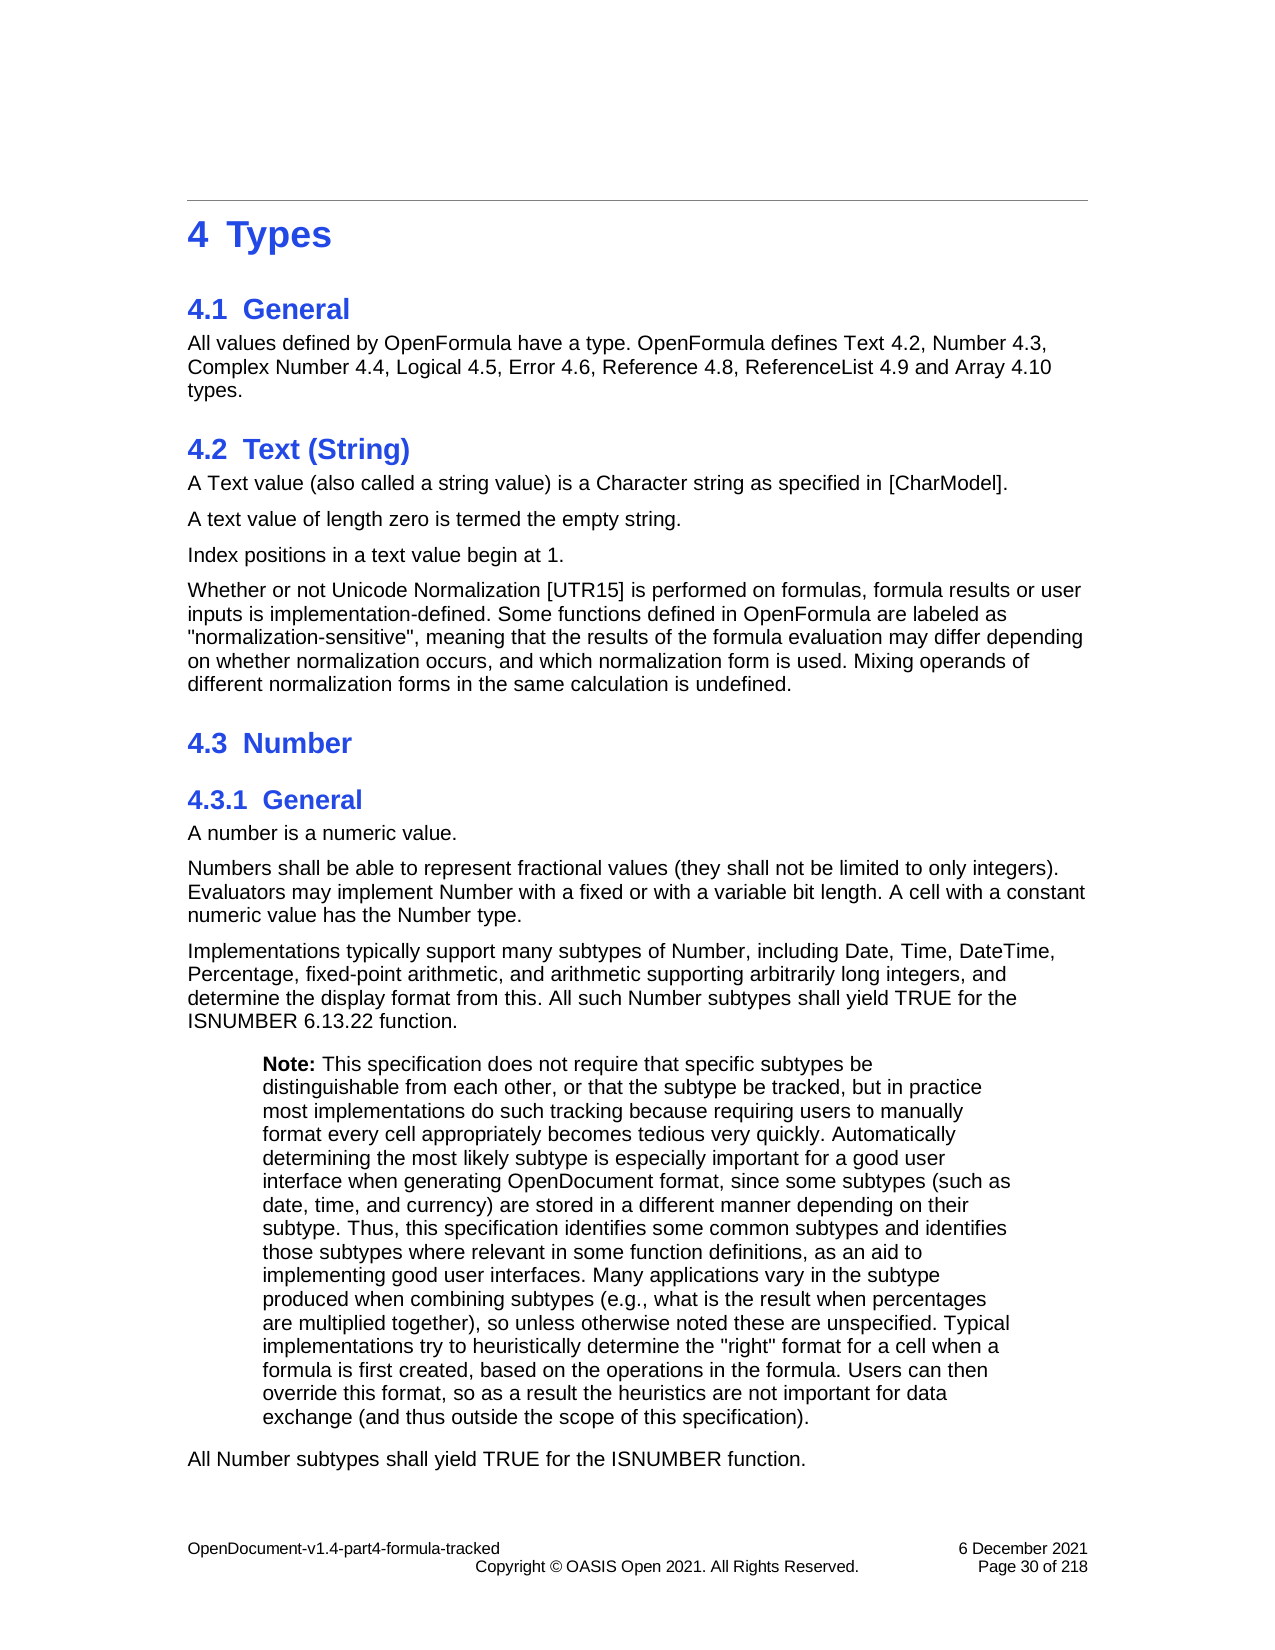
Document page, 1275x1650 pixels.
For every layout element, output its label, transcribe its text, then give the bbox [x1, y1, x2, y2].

text Note: This specification does not require that specific subtypes be distinguishable from each other, or that the subtype be tracked, but in practice most implementations do such tracking because requiring users to manually format every cell appropriately becomes tedious very quickly. Automatically determining the most likely subtype is especially important for a good user interface when generating OpenDocument format, since some subtypes (such as date, time, and currency) are stored in a different manner depending on their subtype. Thus, this specification identifies some common subtypes and identifies those subtypes where relevant in some function definitions, as an aid to implementing good user interfaces. Many applications vary in the subtype produced when combining subtypes (e.g., what is the result when percentages are multiplied together), so unless otherwise noted these are unspecified. Typical implementations try to heuristically determine the "right" format for a cell when a formula is first created, based on the operations in the formula. Users can then override this format, so as a result the heuristics are not important for data exchange (and thus outside the scope of this specification). [262, 1052, 1013, 1429]
text All Number subtypes shall yield TRUE for the ISNUMBER function. [187, 1447, 1088, 1471]
text Implementations typically support many subtypes of Number, including Date, Time, DateTime, Percentage, fixed-point arithmetic, and arithmetic supporting arbitrarily long integers, and determine the display format from this. All such Number subtypes shall yield TRUE for the ISNUMBER 6.13.22 function. [187, 939, 1088, 1033]
text A Text value (also called a string value) is a Character string as specified in [CharModel]. [187, 472, 1088, 495]
subtitle Text (String) [187, 433, 1088, 466]
subtitle General [187, 785, 1088, 815]
subtitle General [187, 293, 1088, 326]
text All values defined by OpenFormula have a type. OpenFormula defines Text 4.2, Number 4.3, Complex Number 4.4, Logical 4.5, Error 4.6, Reference 4.8, ReferenceList 4.9 and Array 4.10 types. [187, 332, 1088, 402]
text Index positions in a text value begin at 1. [187, 543, 1088, 567]
text A text value of length zero is termed the empty string. [187, 507, 1088, 531]
text Numbers shall be able to represent fractional values (they shall not be limited to only integers). Evaluators may implement Number with a fixed or with a variable bit length. A cell with a constant numeric value has the Number type. [187, 857, 1088, 927]
subtitle Types [187, 201, 1088, 256]
text A number is a numeric value. [187, 821, 1088, 844]
text Whether or not Unicode Normalization [UTR15] is performed on formulas, formula results or user inputs is implementation-defined. Some functions defined in OpenFormula are labeled as "normalization-sensitive", meaning that the results of the formula evaluation may differ depending on whether normalization occurs, and which normalization form is used. Mixing operands of different normalization forms in the same calculation is undefined. [187, 579, 1088, 696]
subtitle Number [187, 727, 1088, 760]
